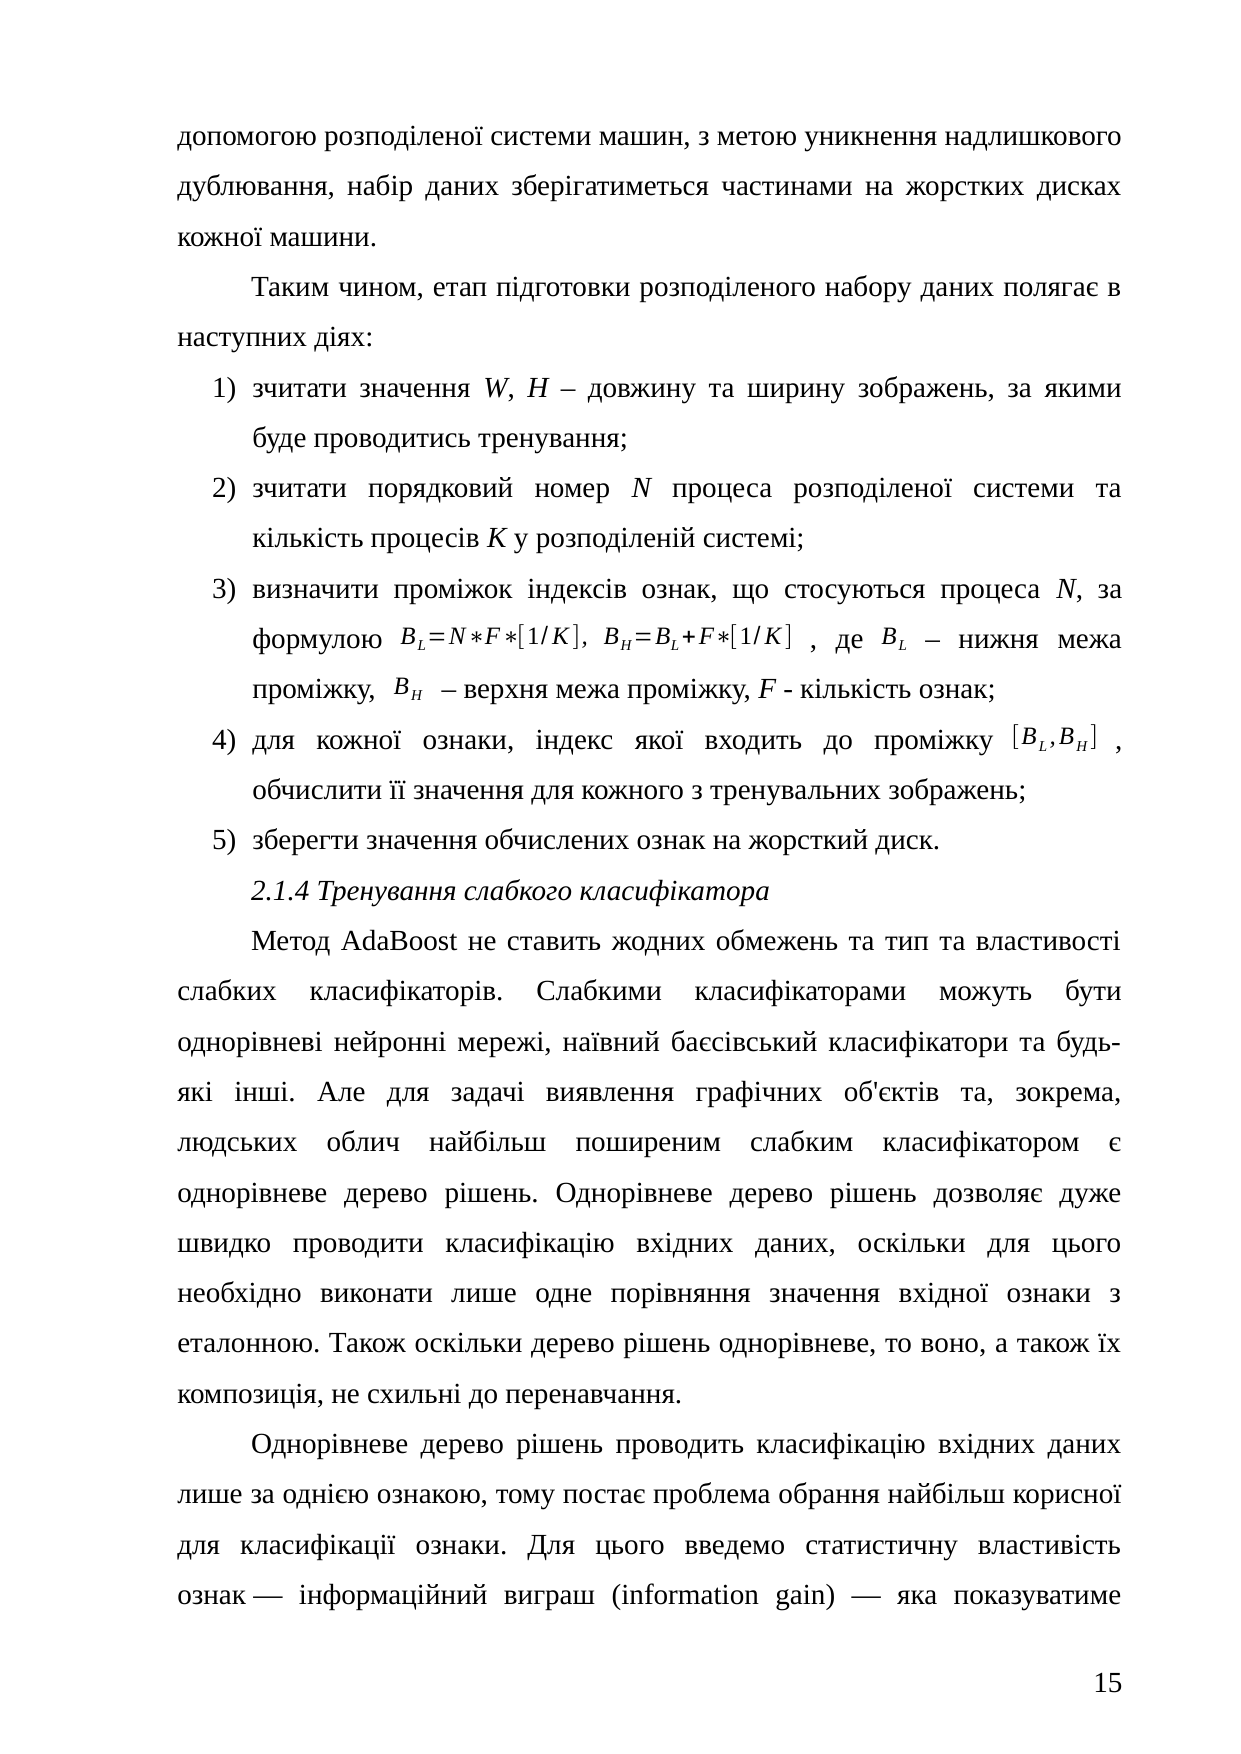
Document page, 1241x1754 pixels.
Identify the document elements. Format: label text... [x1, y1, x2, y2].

text Таким чином, етап підготовки розподіленого набору даних полягає в наступних діях: [177, 269, 1122, 353]
list визначити проміжок індексів ознак, що стосуються процеса N, за формулою, де– нижня межа проміжку,– верхня межа проміжку, F - кількість ознак; [236, 571, 1122, 705]
list зчитати порядковий номер N процеса розподіленої системи та кількість процесів K у розподіленій системі; [236, 470, 1122, 554]
text допомогою розподіленої системи машин, з метою уникнення надлишкового дублювання, набір даних зберігатиметься частинами на жорстких дисках кожної машини. [177, 118, 1122, 252]
list зчитати значення W, H – довжину та ширину зображень, за якими буде проводитись тренування; [236, 370, 1122, 453]
text Метод AdaBoost не ставить жодних обмежень та тип та властивості слабких класифікаторів. Слабкими класифікаторами можуть бути однорівневі нейронні мережі, наївний баєсівський класифікатори та будь-які інші. Але для задачі виявлення графічних об'єктів та, зокрема, людських облич найбільш поширеним слабким класифікатором є однорівневе дерево рішень. Однорівневе дерево рішень дозволяє дуже швидко проводити класифікацію вхідних даних, оскільки для цього необхідно виконати лише одне порівняння значення вхідної ознаки з еталонною. Також оскільки дерево рішень однорівневе, то воно, а також їх композиція, не схильні до перенавчання. [177, 923, 1122, 1409]
text Однорівневе дерево рішень проводить класифікацію вхідних даних лише за однією ознакою, тому постає проблема обрання найбільш корисної для класифікації ознаки. Для цього введемо статистичну властивість ознак — інформаційний виграш (information gain) — яка показуватиме [177, 1426, 1122, 1611]
list для кожної ознаки, індекс якої входить до проміжку, обчислити її значення для кожного з тренувальних зображень; [236, 722, 1122, 806]
list зберегти значення обчислених ознак на жорсткий диск. [236, 822, 1122, 856]
text 2.1.4 Тренування слабкого класифікатора [177, 873, 1122, 906]
